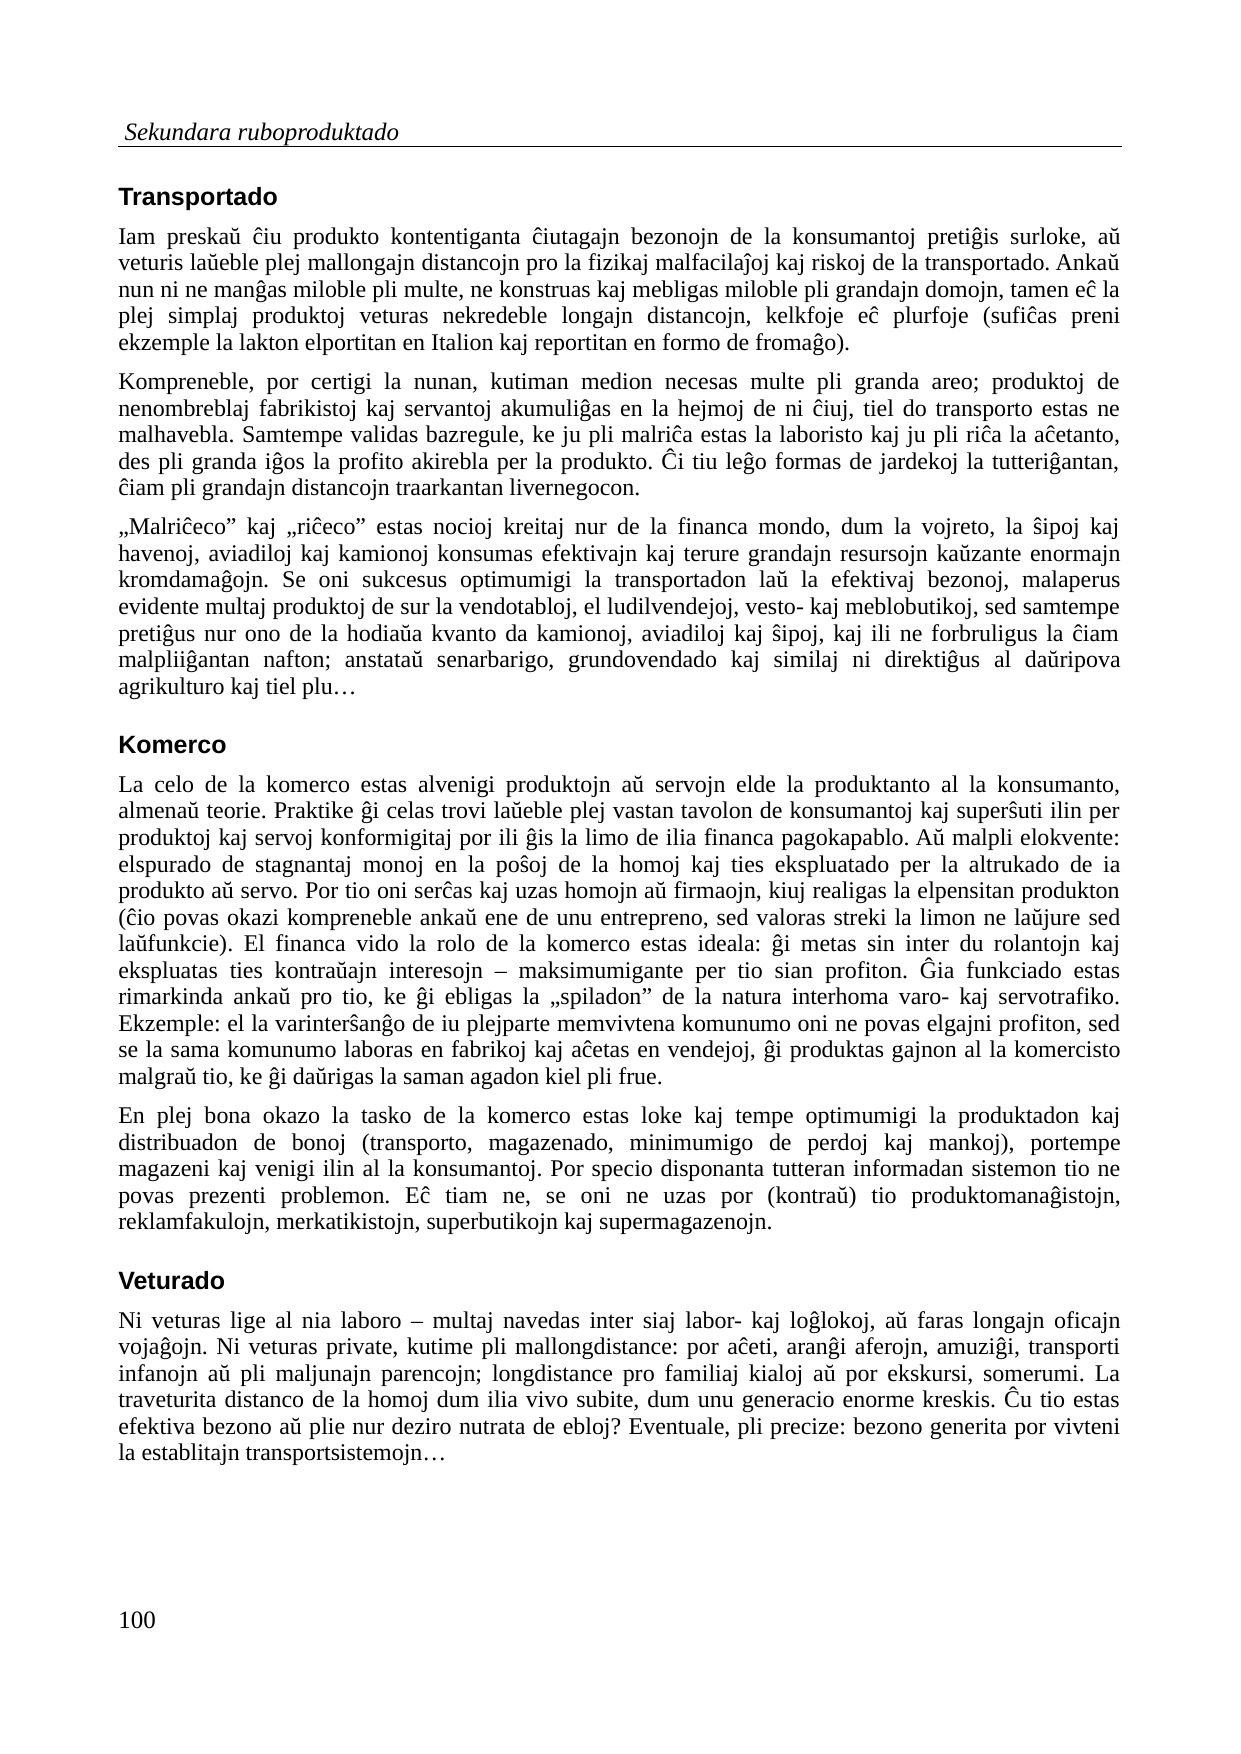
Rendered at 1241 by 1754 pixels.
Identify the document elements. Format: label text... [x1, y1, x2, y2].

text Kompreneble, por certigi la nunan, kutiman medion necesas multe pli granda areo; produktoj de nenombreblaj fabrikistoj kaj servantoj akumuliĝas en la hejmoj de ni ĉiuj, tiel do transporto estas ne malhavebla. Samtempe validas bazregule, ke ju pli malriĉa estas la laboristo kaj ju pli riĉa la aĉetanto, des pli granda iĝos la profito akirebla per la produkto. Ĉi tiu leĝo formas de jardekoj la tutteriĝantan, ĉiam pli grandajn distancojn traarkantan livernegocon. [118, 368, 1122, 501]
text „Malriĉeco” kaj „riĉeco” estas nocioj kreitaj nur de la financa mondo, dum la vojreto, la ŝipoj kaj havenoj, aviadiloj kaj kamionoj konsumas efektivajn kaj terure grandajn resursojn kaŭzante enormajn kromdamaĝojn. Se oni sukcesus optimumigi la transportadon laŭ la efektivaj bezonoj, malaperus evidente multaj produktoj de sur la vendotabloj, el ludilvendejoj, vesto- kaj meblobutikoj, sed samtempe pretiĝus nur ono de la hodiaŭa kvanto da kamionoj, aviadiloj kaj ŝipoj, kaj ili ne forbruligus la ĉiam malpliiĝantan nafton; anstataŭ senarbarigo, grundovendado kaj similaj ni direktiĝus al daŭripova agrikulturo kaj tiel plu… [118, 513, 1122, 699]
subtitle Veturado [118, 1266, 1122, 1294]
text La celo de la komerco estas alvenigi produktojn aŭ servojn elde la produktanto al la konsumanto, almenaŭ teorie. Praktike ĝi celas trovi laŭeble plej vastan tavolon de konsumantoj kaj superŝuti ilin per produktoj kaj servoj konformigitaj por ili ĝis la limo de ilia financa pagokapablo. Aŭ malpli elokvente: elspurado de stagnantaj monoj en la poŝoj de la homoj kaj ties ekspluatado per la altrukado de ia produkto aŭ servo. Por tio oni serĉas kaj uzas homojn aŭ firmaojn, kiuj realigas la elpensitan produkton (ĉio povas okazi kompreneble ankaŭ ene de unu entrepreno, sed valoras streki la limon ne laŭjure sed laŭfunkcie). El financa vido la rolo de la komerco estas ideala: ĝi metas sin inter du rolantojn kaj ekspluatas ties kontraŭajn interesojn – maksimumigante per tio sian profiton. Ĝia funkciado estas rimarkinda ankaŭ pro tio, ke ĝi ebligas la „spiladon” de la natura interhoma varo- kaj servotrafiko. Ekzemple: el la varinterŝanĝo de iu plejparte memvivtena komunumo oni ne povas elgajni profiton, sed se la sama komunumo laboras en fabrikoj kaj aĉetas en vendejoj, ĝi produktas gajnon al la komercisto malgraŭ tio, ke ĝi daŭrigas la saman agadon kiel pli frue. [118, 771, 1122, 1090]
text En plej bona okazo la tasko de la komerco estas loke kaj tempe optimumigi la produktadon kaj distribuadon de bonoj (transporto, magazenado, minimumigo de perdoj kaj mankoj), portempe magazeni kaj venigi ilin al la konsumantoj. Por specio disponanta tutteran informadan sistemon tio ne povas prezenti problemon. Eĉ tiam ne, se oni ne uzas por (kontraŭ) tio produktomanaĝistojn, reklamfakulojn, merkatikistojn, superbutikojn kaj supermagazenojn. [118, 1102, 1122, 1235]
text Ni veturas lige al nia laboro – multaj navedas inter siaj labor- kaj loĝlokoj, aŭ faras longajn oficajn vojaĝojn. Ni veturas private, kutime pli mallongdistance: por aĉeti, aranĝi aferojn, amuziĝi, transporti infanojn aŭ pli maljunajn parencojn; longdistance pro familiaj kialoj aŭ por ekskursi, somerumi. La traveturita distanco de la homoj dum ilia vivo subite, dum unu generacio enorme kreskis. Ĉu tio estas efektiva bezono aŭ plie nur deziro nutrata de ebloj? Eventuale, pli precize: bezono generita por vivteni la establitajn transportsistemojn… [118, 1307, 1122, 1466]
text Iam preskaŭ ĉiu produkto kontentiganta ĉiutagajn bezonojn de la konsumantoj pretiĝis surloke, aŭ veturis laŭeble plej mallongajn distancojn pro la fizikaj malfacilaĵoj kaj riskoj de la transportado. Ankaŭ nun ni ne manĝas miloble pli multe, ne konstruas kaj mebligas miloble pli grandajn domojn, tamen eĉ la plej simplaj produktoj veturas nekredeble longajn distancojn, kelkfoje eĉ plurfoje (sufiĉas preni ekzemple la lakton elportitan en Italion kaj reportitan en formo de fromaĝo). [118, 223, 1122, 356]
subtitle Transportado [118, 182, 1122, 210]
subtitle Komerco [118, 731, 1122, 759]
